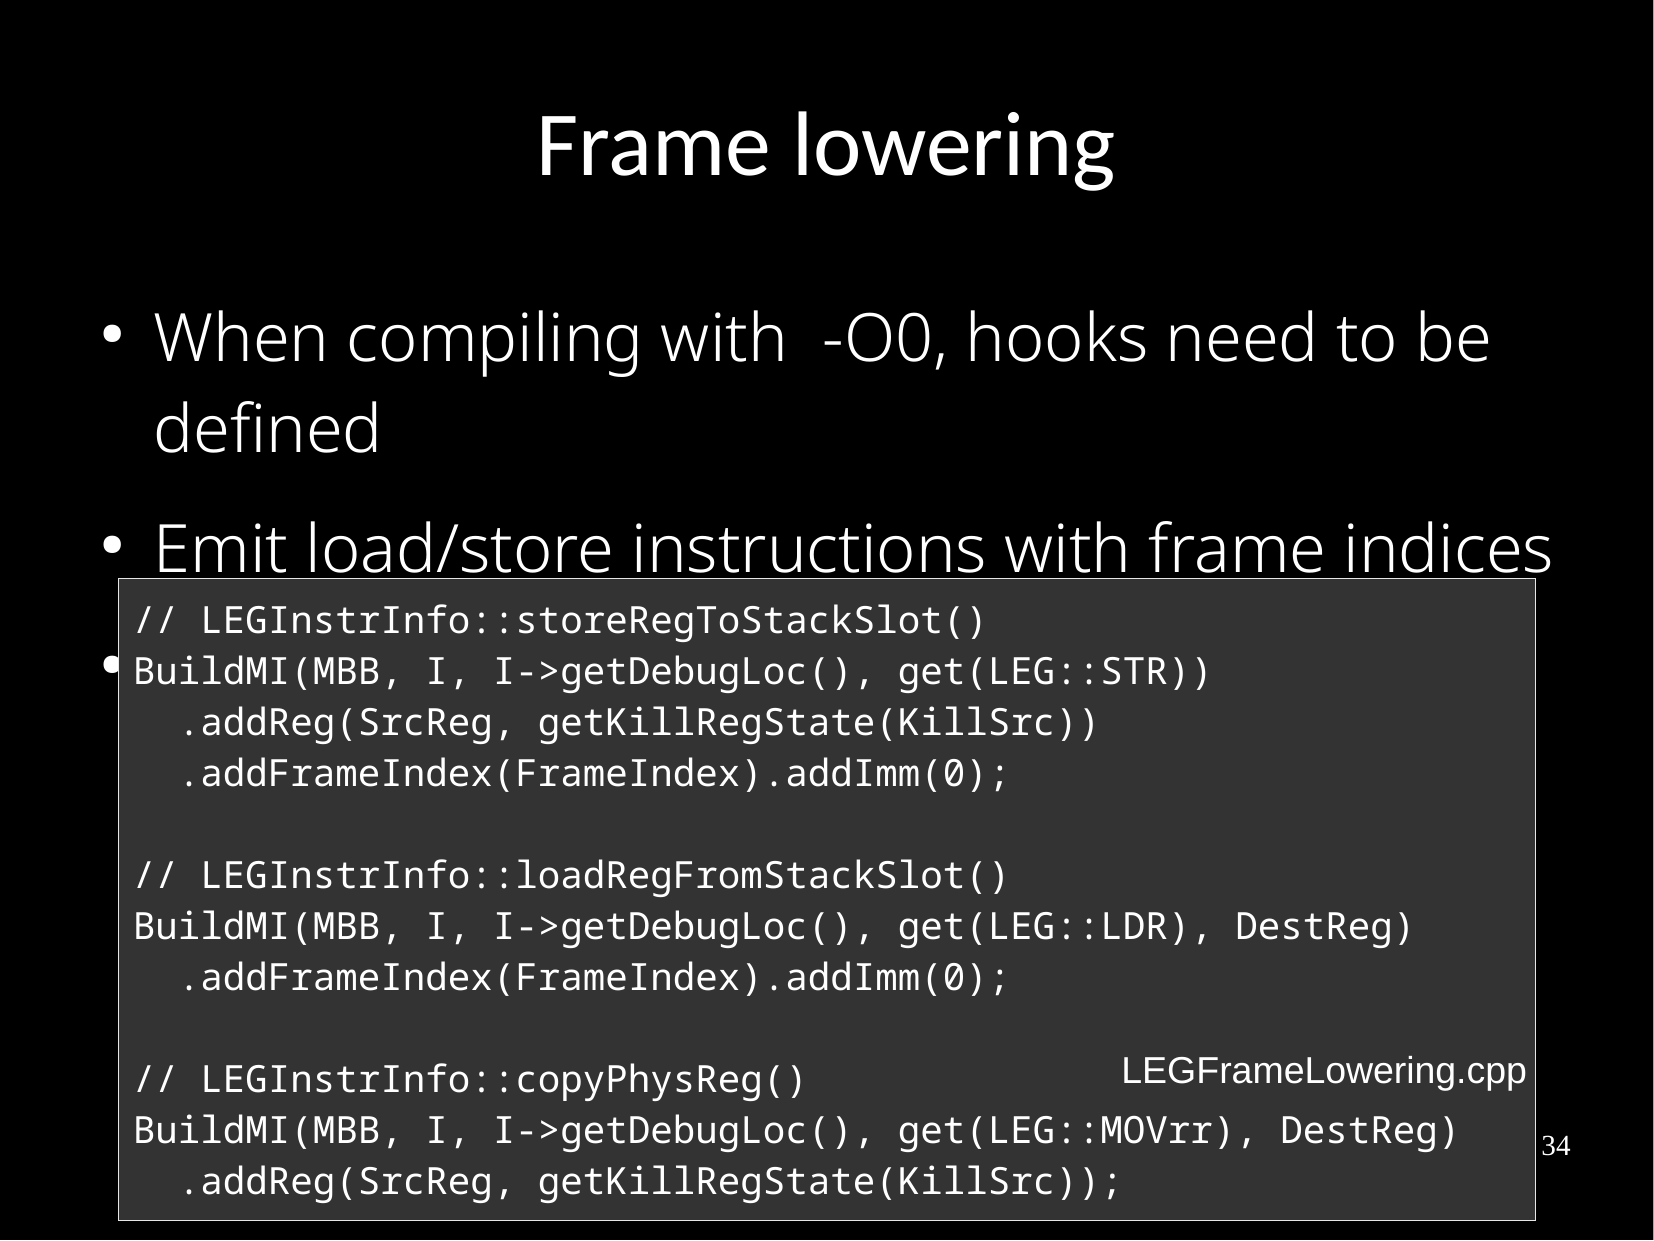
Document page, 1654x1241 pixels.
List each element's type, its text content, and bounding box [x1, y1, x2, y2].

list When compiling with -O0, hooks need to be defined Emit load/store instructions with frame indices Minimal implementation: [82, 290, 1571, 1010]
text_box // LEGInstrInfo::storeRegToStackSlot() BuildMI(MBB, I, I->getDebugLoc(), get(LEG::STR)) .addReg(SrcReg, getKillRegState(KillSrc)) .addFrameIndex(FrameIndex).addImm(0); // LEGInstrInfo::loadRegFromStackSlot() BuildMI(MBB, I, I->getDebugLoc(), get(LEG::LDR), DestReg) .addFrameIndex(FrameIndex).addImm(0); // LEGInstrInfo::copyPhysReg() BuildMI(MBB, I, I->getDebugLoc(), get(LEG::MOVrr), DestReg) .addReg(SrcReg, getKillRegState(KillSrc)); [118, 578, 1536, 1131]
text_box LEGFrameLowering.cpp [974, 1042, 1542, 1111]
title Frame lowering [82, 49, 1571, 257]
